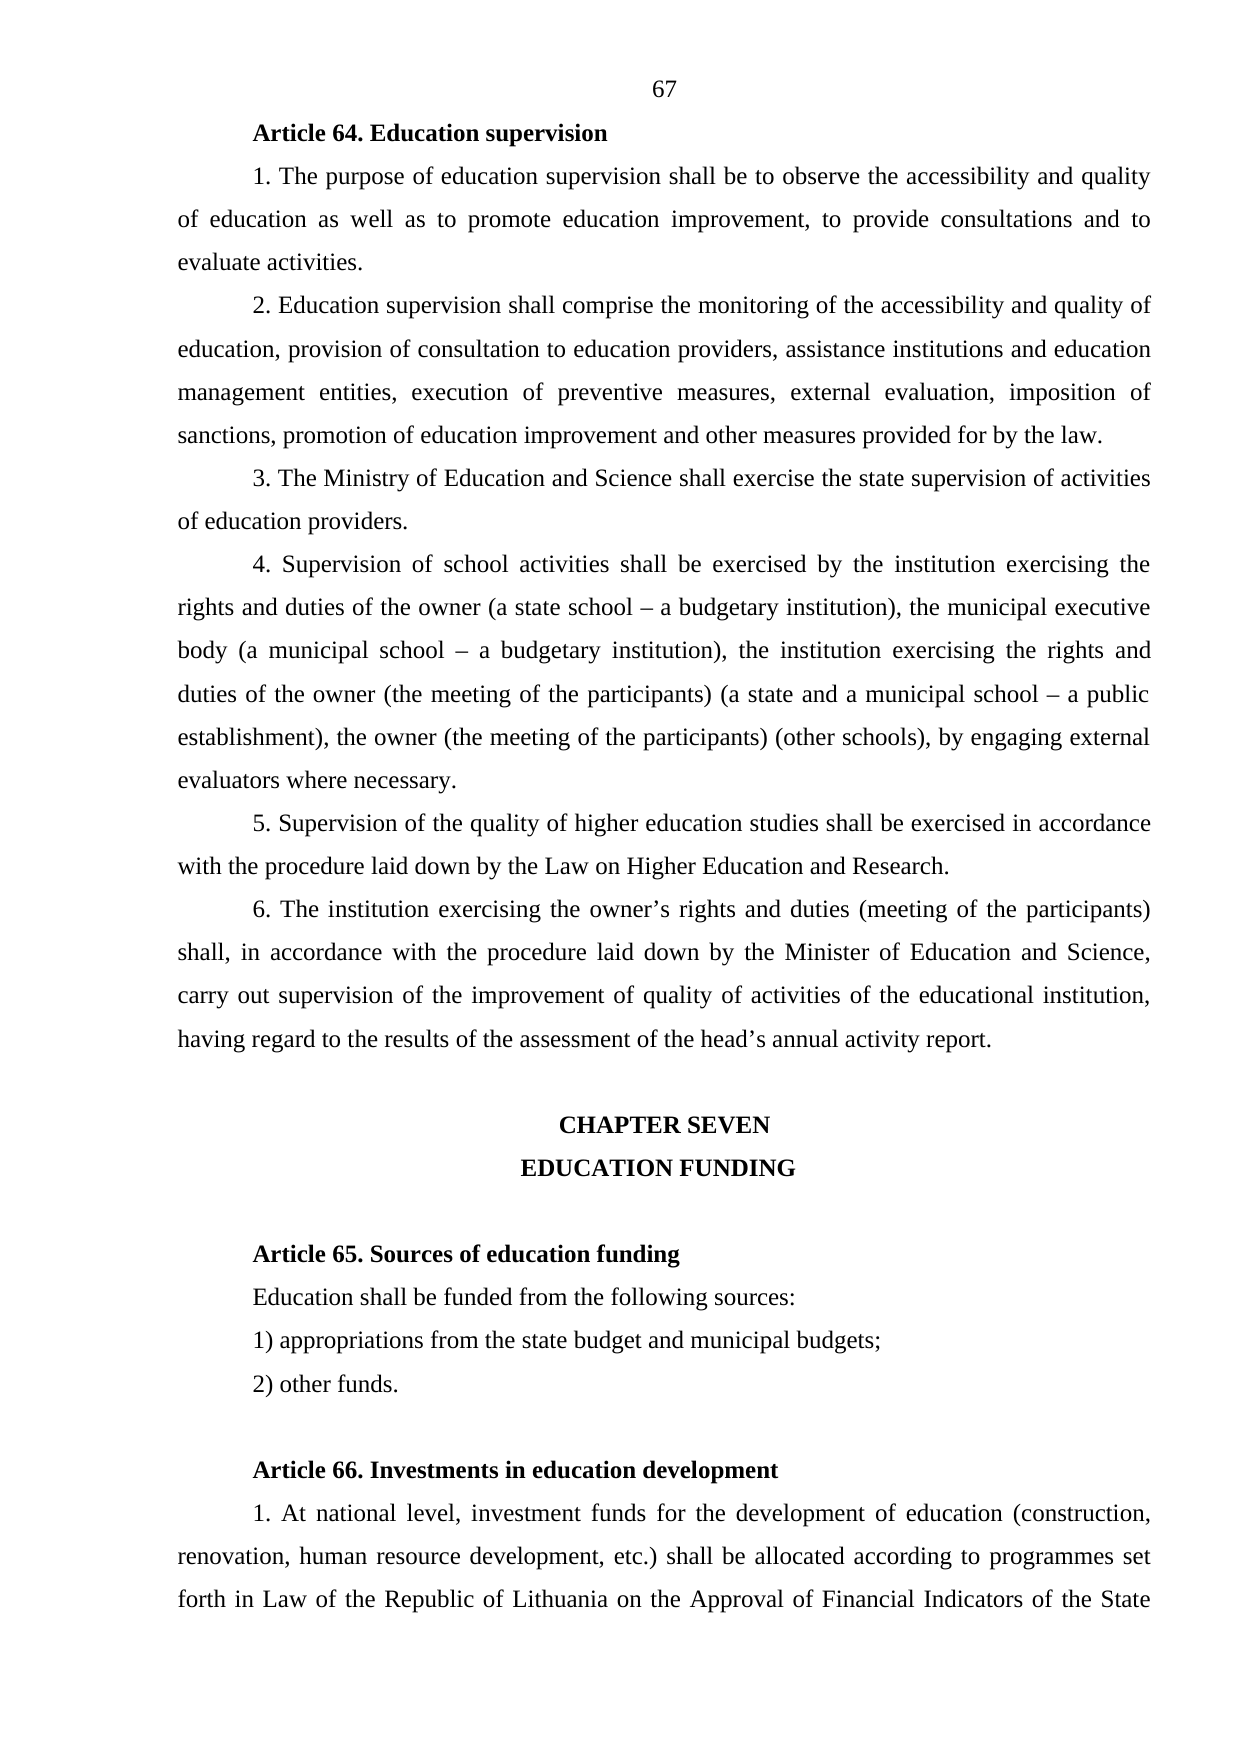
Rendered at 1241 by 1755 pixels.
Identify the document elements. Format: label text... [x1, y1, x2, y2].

text 2) other funds. [177, 1369, 1152, 1397]
text 5. Supervision of the quality of higher education studies shall be exercised in accordance with the procedure laid down by the Law on Higher Education and Research. [177, 808, 1152, 880]
text CHAPTER SEVEN [177, 1110, 1152, 1139]
text 1. The purpose of education supervision shall be to observe the accessibility and quality of education as well as to promote education improvement, to provide consultations and to evaluate activities. [177, 161, 1152, 276]
text 1. At national level, investment funds for the development of education (construction, renovation, human resource development, etc.) shall be allocated according to programmes set forth in Law of the Republic of Lithuania on the Approval of Financial Indicators of the State [177, 1498, 1152, 1613]
text Article 66. Investments in education development [177, 1455, 1152, 1484]
text EDUCATION FUNDING [177, 1153, 1152, 1182]
text 4. Supervision of school activities shall be exercised by the institution exercising the rights and duties of the owner (a state school – a budgetary institution), the municipal executive body (a municipal school – a budgetary institution), the institution exercising the rights and duties of the owner (the meeting of the participants) (a state and a municipal school – a public establishment), the owner (the meeting of the participants) (other schools), by engaging external evaluators where necessary. [177, 549, 1152, 794]
text 3. The Ministry of Education and Science shall exercise the state supervision of activities of education providers. [177, 463, 1152, 535]
text 1) appropriations from the state budget and municipal budgets; [177, 1326, 1152, 1354]
text 6. The institution exercising the owner’s rights and duties (meeting of the participants) shall, in accordance with the procedure laid down by the Minister of Education and Science, carry out supervision of the improvement of quality of activities of the educational institution, having regard to the results of the assessment of the head’s annual activity report. [177, 894, 1152, 1052]
text Article 64. Education supervision [177, 118, 1152, 147]
text 2. Education supervision shall comprise the monitoring of the accessibility and quality of education, provision of consultation to education providers, assistance institutions and education management entities, execution of preventive measures, external evaluation, imposition of sanctions, promotion of education improvement and other measures provided for by the law. [177, 291, 1152, 449]
text Education shall be funded from the following sources: [177, 1282, 1152, 1311]
text Article 65. Sources of education funding [177, 1239, 1152, 1268]
